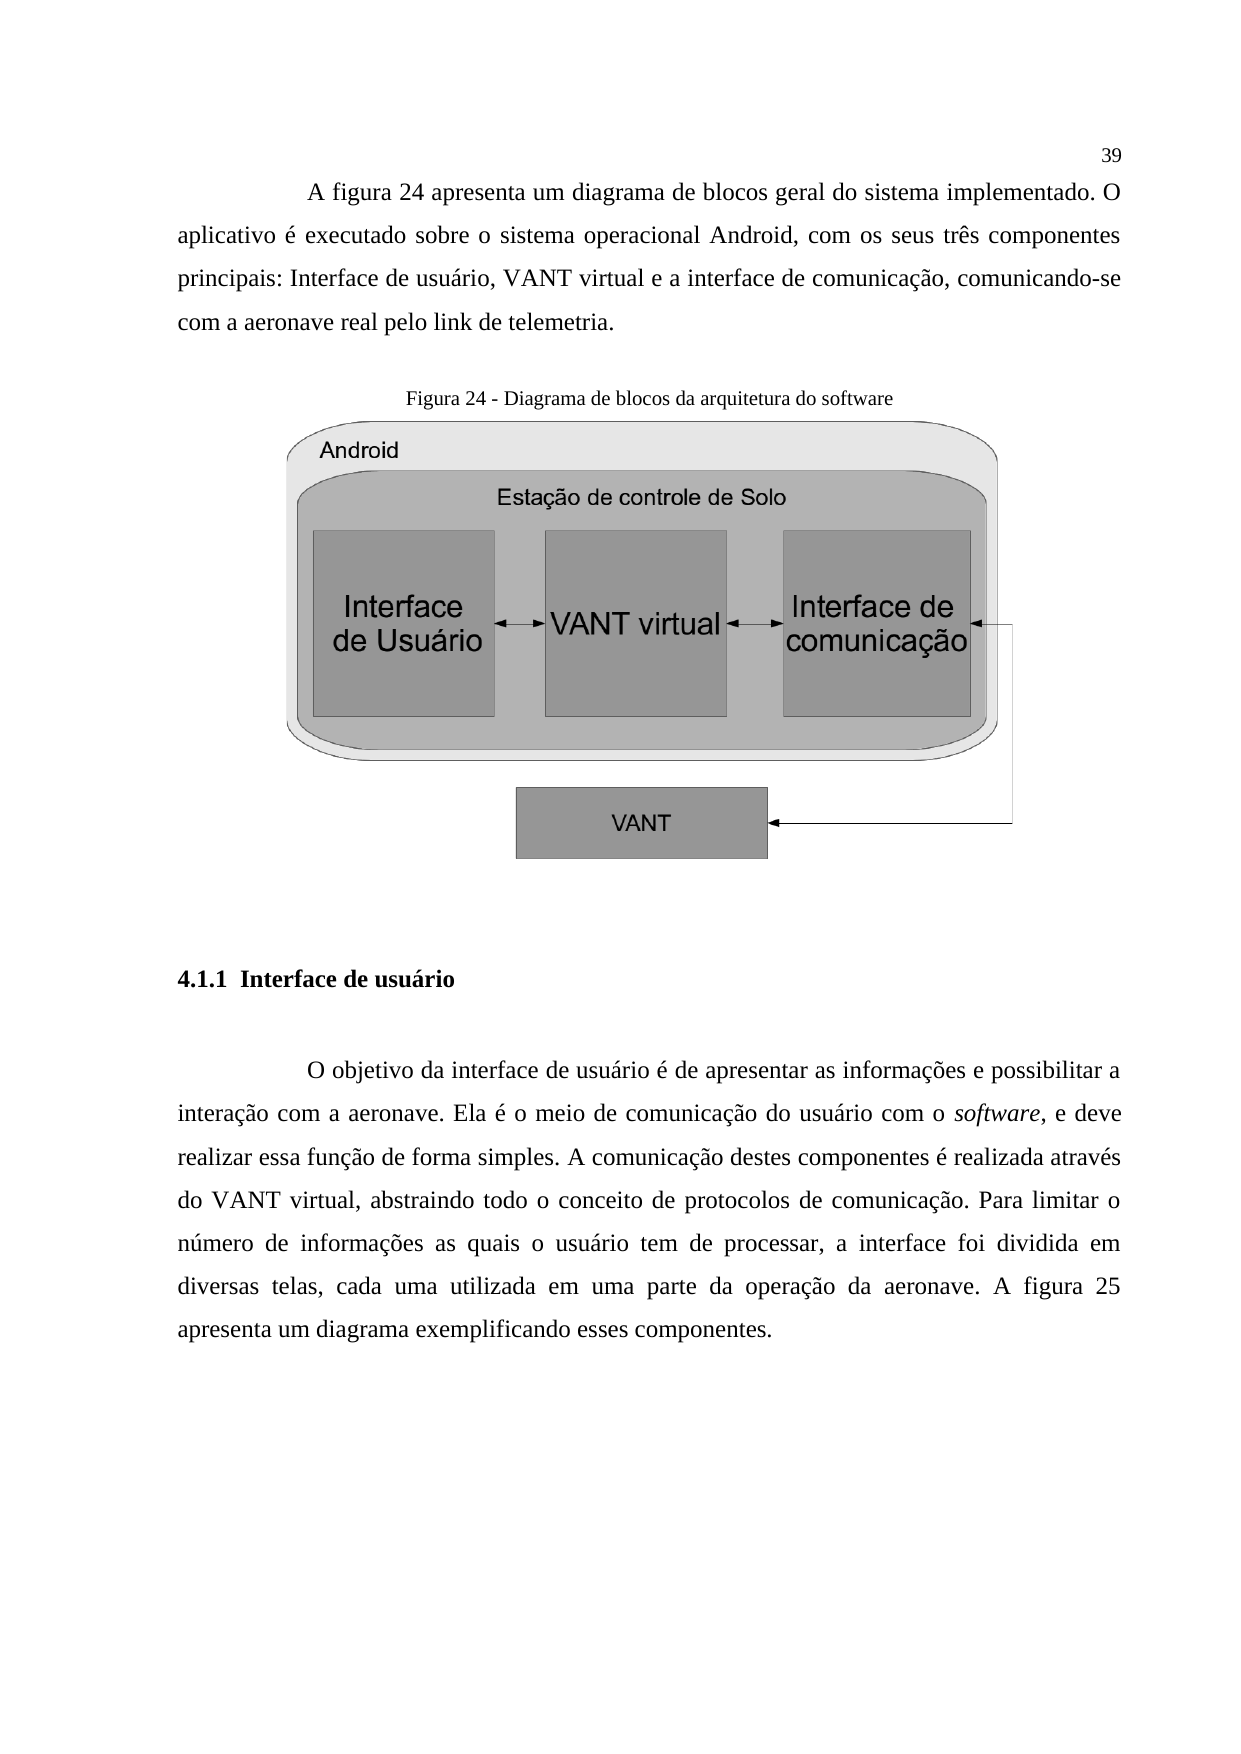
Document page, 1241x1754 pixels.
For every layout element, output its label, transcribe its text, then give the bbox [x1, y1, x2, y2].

text O objetivo da interface de usuário é de apresentar as informações e possibilitar a interação com a aeronave. Ela é o meio de comunicação do usuário com o software, e deve realizar essa função de forma simples. A comunicação destes componentes é realizada através do VANT virtual, abstraindo todo o conceito de protocolos de comunicação. Para limitar o número de informações as quais o usuário tem de processar, a interface foi dividida em diversas telas, cada uma utilizada em uma parte da operação da aeronave. A figura 25 apresenta um diagrama exemplificando esses componentes. [177, 1055, 1122, 1343]
list Diagrama de blocos da arquitetura do software [177, 386, 1122, 410]
subtitle Interface de usuário [177, 964, 1122, 993]
text A figura 24 apresenta um diagrama de blocos geral do sistema implementado. O aplicativo é executado sobre o sistema operacional Android, com os seus três componentes principais: Interface de usuário, VANT virtual e a interface de comunicação, comunicando-se com a aeronave real pelo link de telemetria. [177, 177, 1122, 335]
